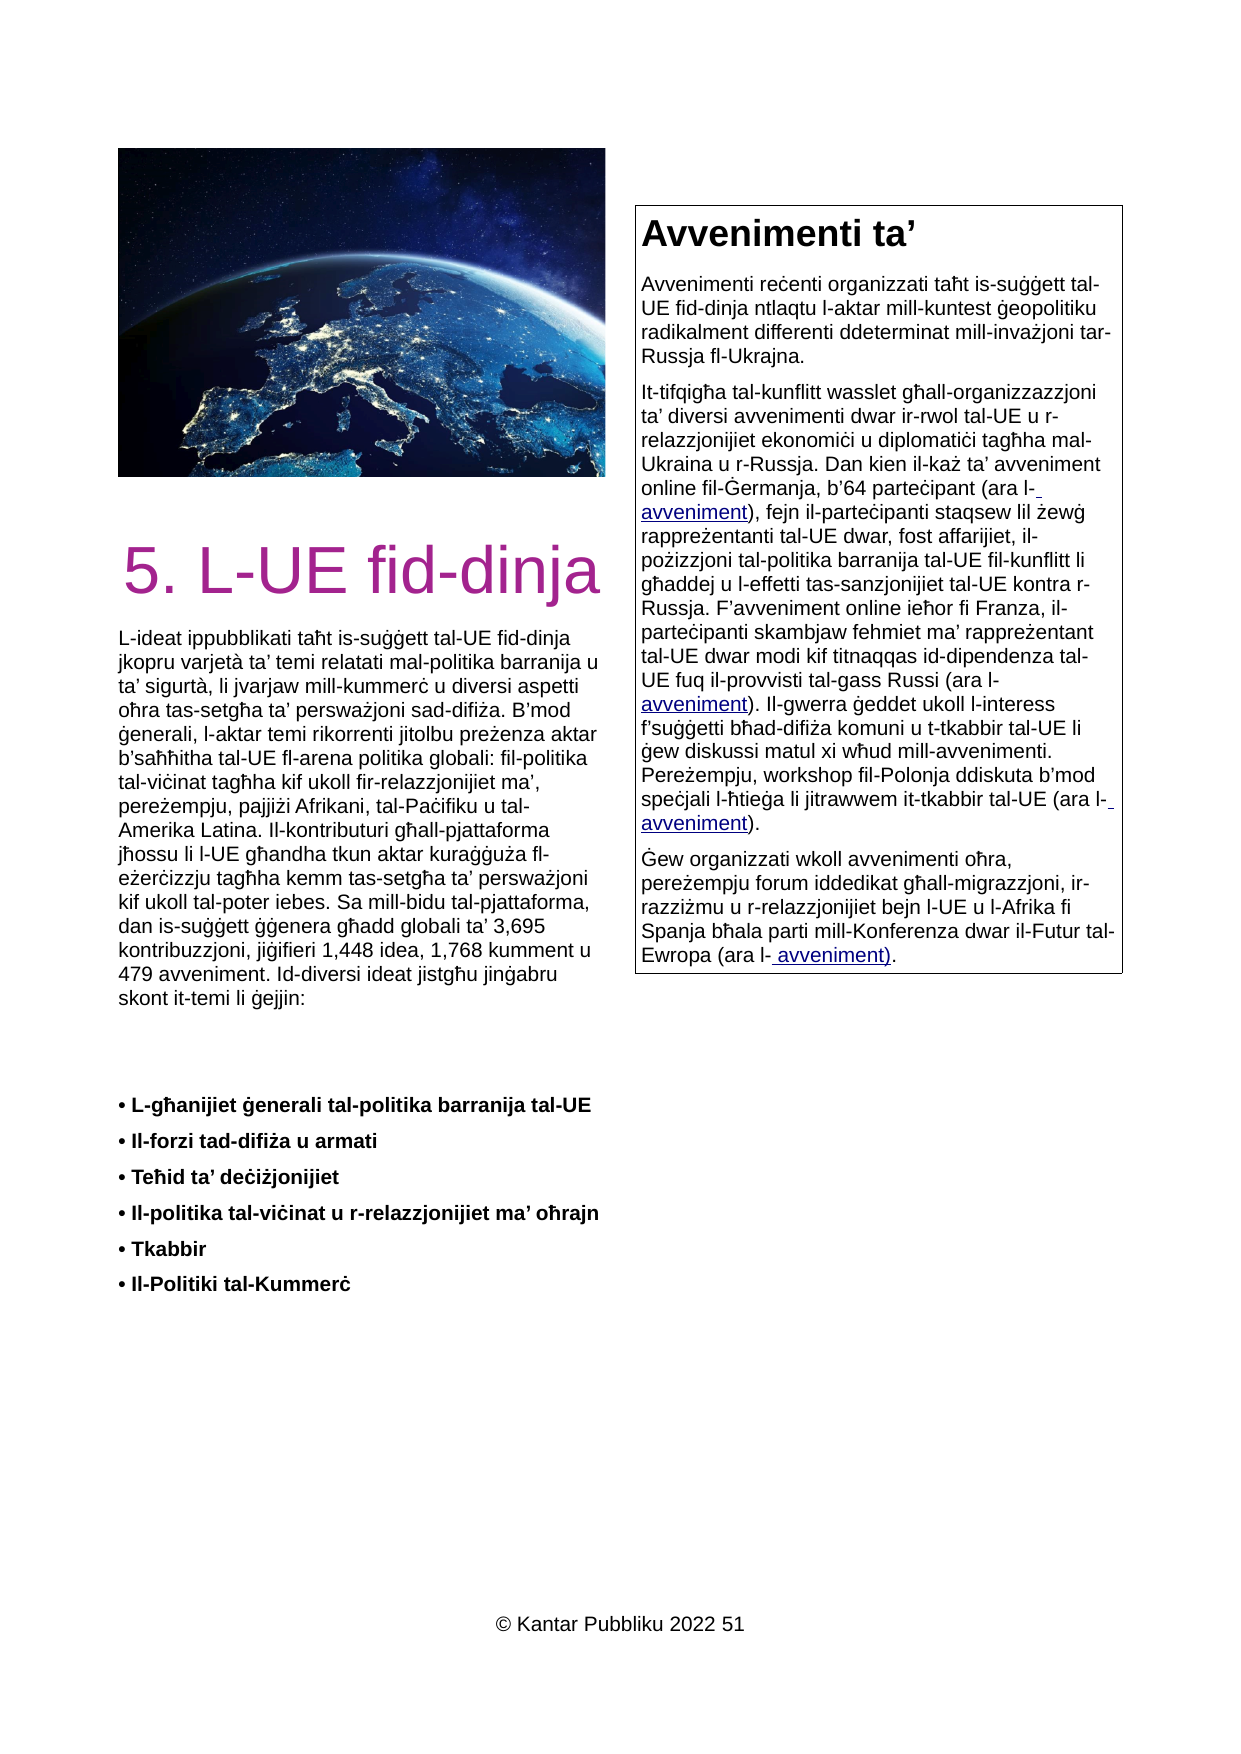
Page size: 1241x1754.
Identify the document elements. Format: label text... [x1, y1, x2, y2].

text • Il-forzi tad-difiża u armati [118, 1129, 605, 1153]
text • Tkabbir [118, 1236, 605, 1260]
picture [118, 148, 606, 477]
text • Teħid ta’ deċiżjonijiet [118, 1165, 605, 1189]
text • Il-Politiki tal-Kummerċ [118, 1272, 605, 1296]
text It-tifqigħa tal-kunflitt wasslet għall-organizzazzjoni ta’ diversi avvenimenti dwar ir-rwol tal-UE u r-relazzjonijiet ekonomiċi u diplomatiċi tagħha mal-Ukraina u r-Russja. Dan kien il-każ ta’ avveniment online fil-Ġermanja, b’64 parteċipant (ara l- avveniment), fejn il-parteċipanti staqsew lil żewġ rappreżentanti tal-UE dwar, fost affarijiet, il-pożizzjoni tal-politika barranija tal-UE fil-kunflitt li għaddej u l-effetti tas-sanzjonijiet tal-UE kontra r-Russja. F’avveniment online ieħor fi Franza, il-parteċipanti skambjaw fehmiet ma’ rappreżentant tal-UE dwar modi kif titnaqqas id-dipendenza tal-UE fuq il-provvisti tal-gass Russi (ara l- avveniment). Il-gwerra ġeddet ukoll l-interess f’suġġetti bħad-difiża komuni u t-tkabbir tal-UE li ġew diskussi matul xi wħud mill-avvenimenti. Pereżempju, workshop fil-Polonja ddiskuta b’mod speċjali l-ħtieġa li jitrawwem it-tkabbir tal-UE (ara l- avveniment). [636, 374, 1122, 835]
subtitle Avvenimenti ta’ [636, 206, 1122, 254]
text • Il-politika tal-viċinat u r-relazzjonijiet ma’ oħrajn [118, 1201, 605, 1224]
text • L-għanijiet ġenerali tal-politika barranija tal-UE [118, 1093, 605, 1117]
text Ġew organizzati wkoll avvenimenti oħra, pereżempju forum iddedikat għall-migrazzjoni, ir-razziżmu u r-relazzjonijiet bejn l-UE u l-Afrika fi Spanja bħala parti mill-Konferenza dwar il-Futur tal-Ewropa (ara l- avveniment). [636, 841, 1122, 973]
subtitle 5. L-UE fid-dinja [118, 531, 605, 608]
picture [327, 469, 335, 475]
text L-ideat ippubblikati taħt is-suġġett tal-UE fid-dinja jkopru varjetà ta’ temi relatati mal-politika barranija u ta’ sigurtà, li jvarjaw mill-kummerċ u diversi aspetti oħra tas-setgħa ta’ persważjoni sad-difiża. B’mod ġenerali, l-aktar temi rikorrenti jitolbu preżenza aktar b’saħħitha tal-UE fl-arena politika globali: fil-politika tal-viċinat tagħha kif ukoll fir-relazzjonijiet ma’, pereżempju, pajjiżi Afrikani, tal-Paċifiku u tal-Amerika Latina. Il-kontributuri għall-pjattaforma jħossu li l-UE għandha tkun aktar kuraġġuża fl-eżerċizzju tagħha kemm tas-setgħa ta’ persważjoni kif ukoll tal-poter iebes. Sa mill-bidu tal-pjattaforma, dan is-suġġett ġġenera għadd globali ta’ 3,695 kontribuzzjoni, jiġifieri 1,448 idea, 1,768 kumment u 479 avveniment. Id-diversi ideat jistgħu jinġabru skont it-temi li ġejjin: [118, 626, 605, 1009]
text Avvenimenti reċenti organizzati taħt is-suġġett tal-UE fid-dinja ntlaqtu l-aktar mill-kuntest ġeopolitiku radikalment differenti ddeterminat mill-invażjoni tar-Russja fl-Ukrajna. [636, 266, 1122, 368]
